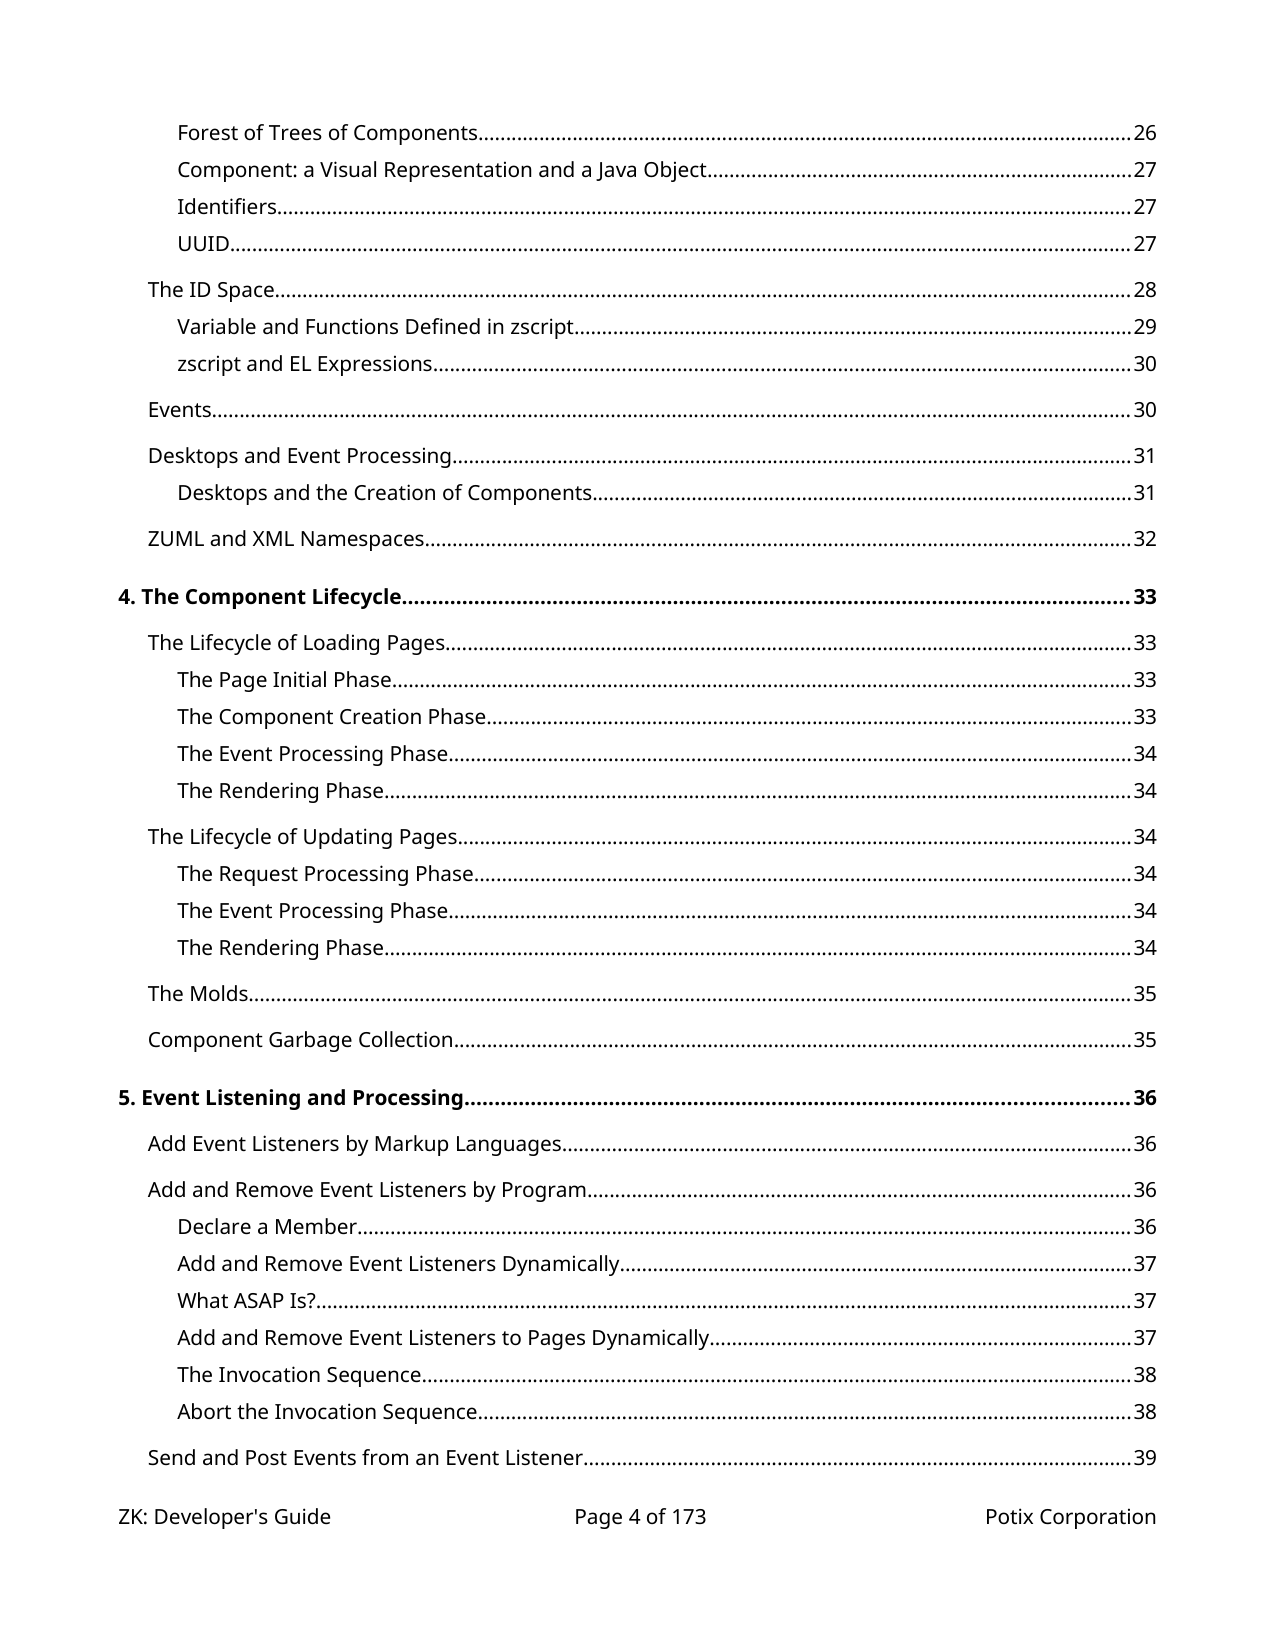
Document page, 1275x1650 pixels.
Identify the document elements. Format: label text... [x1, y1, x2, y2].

text zscript and EL Expressions 30 [177, 349, 1157, 378]
text Component Garbage Collection 35 [148, 1025, 1157, 1054]
text Send and Post Events from an Event Listener 39 [148, 1443, 1157, 1472]
text Add and Remove Event Listeners to Pages Dynamically 37 [177, 1323, 1157, 1352]
text The Page Initial Phase 33 [177, 665, 1157, 693]
text Events 30 [148, 395, 1157, 424]
text Add and Remove Event Listeners Dynamically 37 [177, 1249, 1157, 1277]
text The Event Processing Phase 34 [177, 896, 1157, 925]
text The Molds 35 [148, 979, 1157, 1008]
text The Invocation Sequence 38 [177, 1360, 1157, 1389]
text Identifiers 27 [177, 192, 1157, 221]
text The Rendering Phase 34 [177, 776, 1157, 804]
text Add Event Listeners by Markup Languages 36 [148, 1129, 1157, 1157]
text The Component Creation Phase 33 [177, 702, 1157, 730]
text Component: a Visual Representation and a Java Object 27 [177, 155, 1157, 183]
text The Event Processing Phase 34 [177, 739, 1157, 767]
text Desktops and Event Processing 31 [148, 441, 1157, 469]
text Forest of Trees of Components 26 [177, 118, 1157, 146]
text The ID Space 28 [148, 275, 1157, 303]
text What ASAP Is? 37 [177, 1286, 1157, 1314]
text The Request Processing Phase 34 [177, 859, 1157, 888]
text 5. Event Listening and Processing 36 [118, 1083, 1157, 1111]
text Abort the Invocation Sequence 38 [177, 1397, 1157, 1426]
text Variable and Functions Defined in zscript 29 [177, 312, 1157, 341]
text The Lifecycle of Loading Pages 33 [148, 628, 1157, 656]
text UUID 27 [177, 229, 1157, 258]
text The Lifecycle of Updating Pages 34 [148, 822, 1157, 851]
text The Rendering Phase 34 [177, 933, 1157, 962]
text Add and Remove Event Listeners by Program 36 [148, 1175, 1157, 1203]
text Desktops and the Creation of Components 31 [177, 478, 1157, 507]
text Declare a Member 36 [177, 1212, 1157, 1240]
text ZUML and XML Namespaces 32 [148, 524, 1157, 553]
text 4. The Component Lifecycle 33 [118, 582, 1157, 610]
